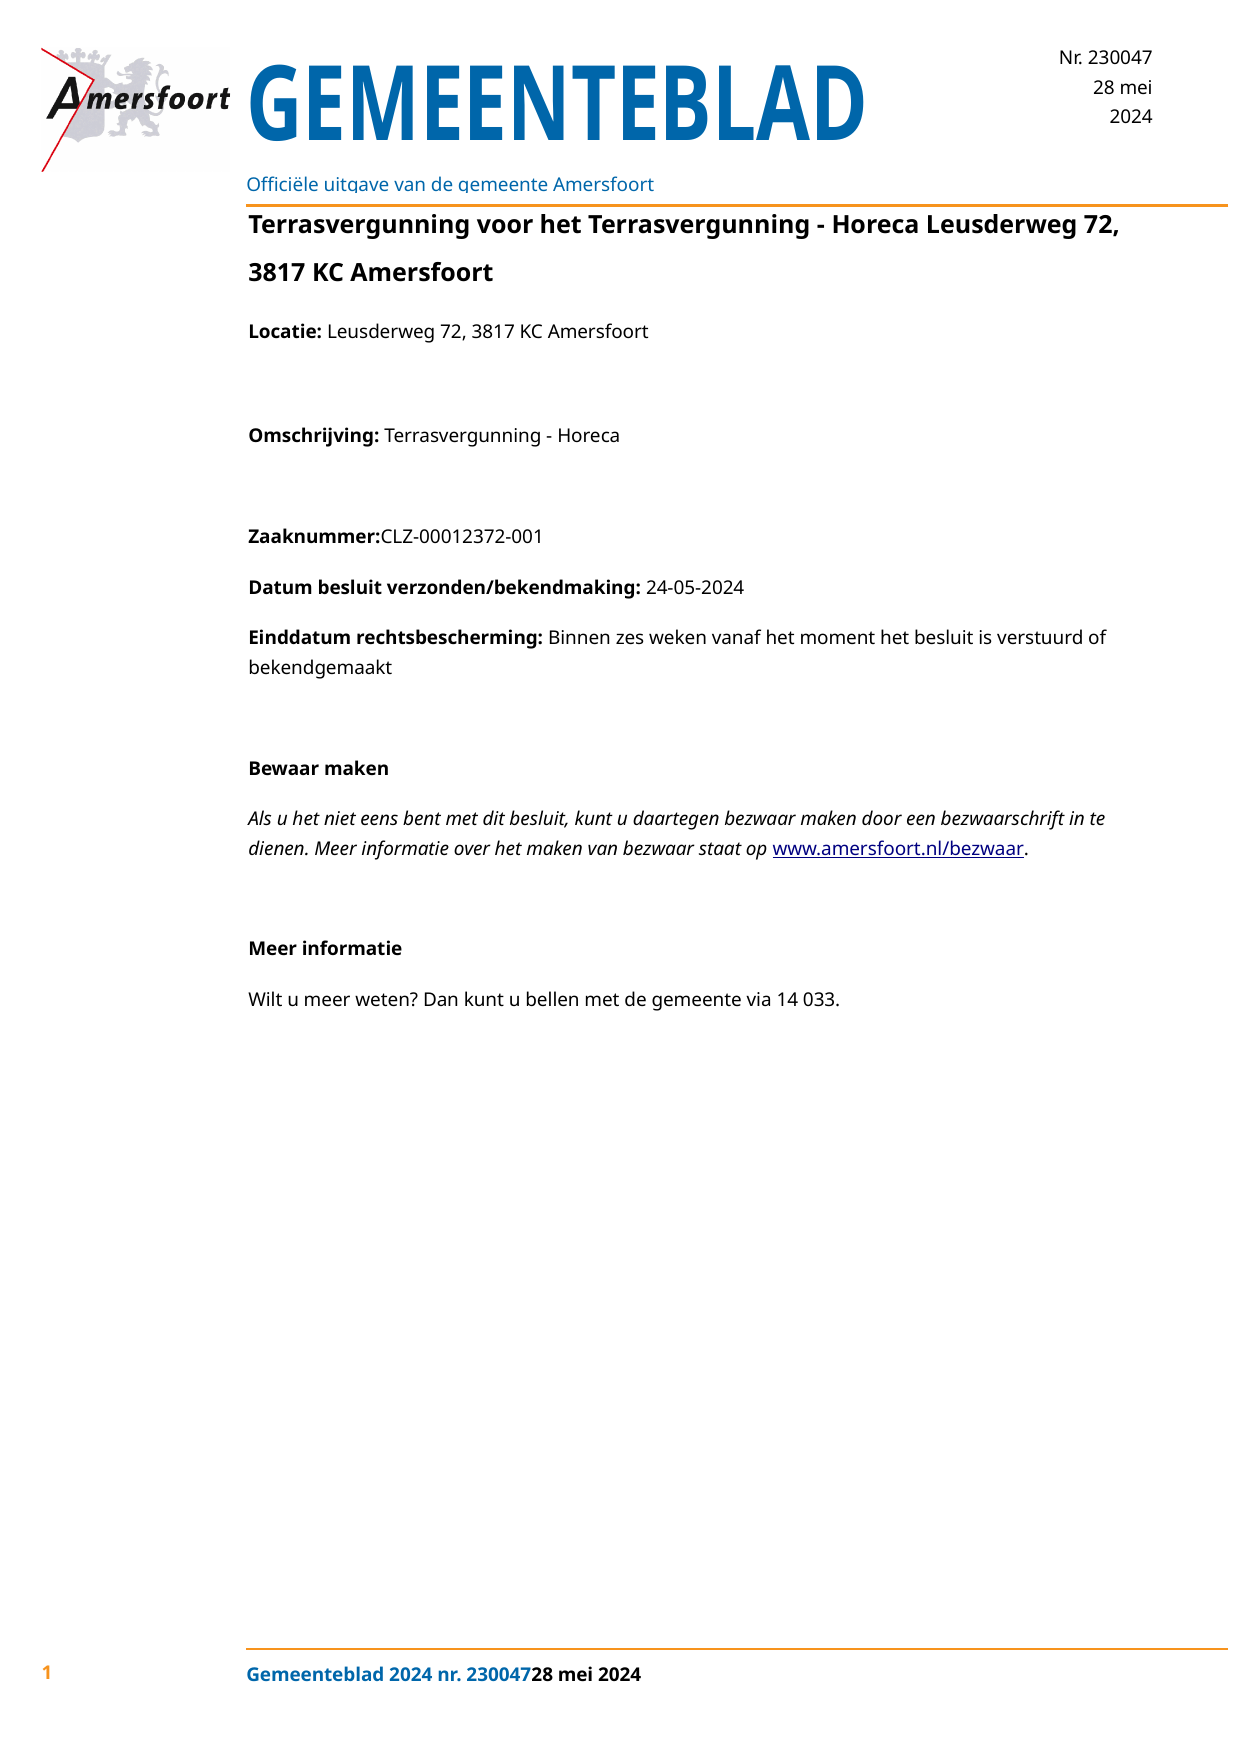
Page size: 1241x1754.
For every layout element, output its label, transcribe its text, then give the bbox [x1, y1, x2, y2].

text Einddatum rechtsbescherming: Binnen zes weken vanaf het moment het besluit is verstuurd of bekendgemaakt [248, 624, 1152, 680]
text Bewaar maken [248, 755, 1152, 781]
text Datum besluit verzonden/bekendmaking: 24-05-2024 [248, 574, 1152, 600]
text Locatie: Leusderweg 72, 3817 KC Amersfoort [248, 318, 1152, 344]
text ﻿Omschrijving: Terrasvergunning - Horeca [248, 419, 1152, 448]
text Zaaknummer:CLZ-00012372-001 [248, 523, 1152, 549]
picture [41, 47, 231, 172]
text Terrasvergunning voor het Terrasvergunning - Horeca Leusderweg 72, 3817 KC Amersfoort [248, 207, 1152, 288]
text Als u het niet eens bent met dit besluit, kunt u daartegen bezwaar maken door een bezwaarschrift in te dienen. Meer informatie over het maken van bezwaar staat op www.amersfoort.nl/bezwaar. [248, 805, 1152, 861]
text Meer informatie [248, 936, 1152, 961]
text Wilt u meer weten? Dan kunt u bellen met de gemeente via 14 033. [248, 986, 1152, 1012]
